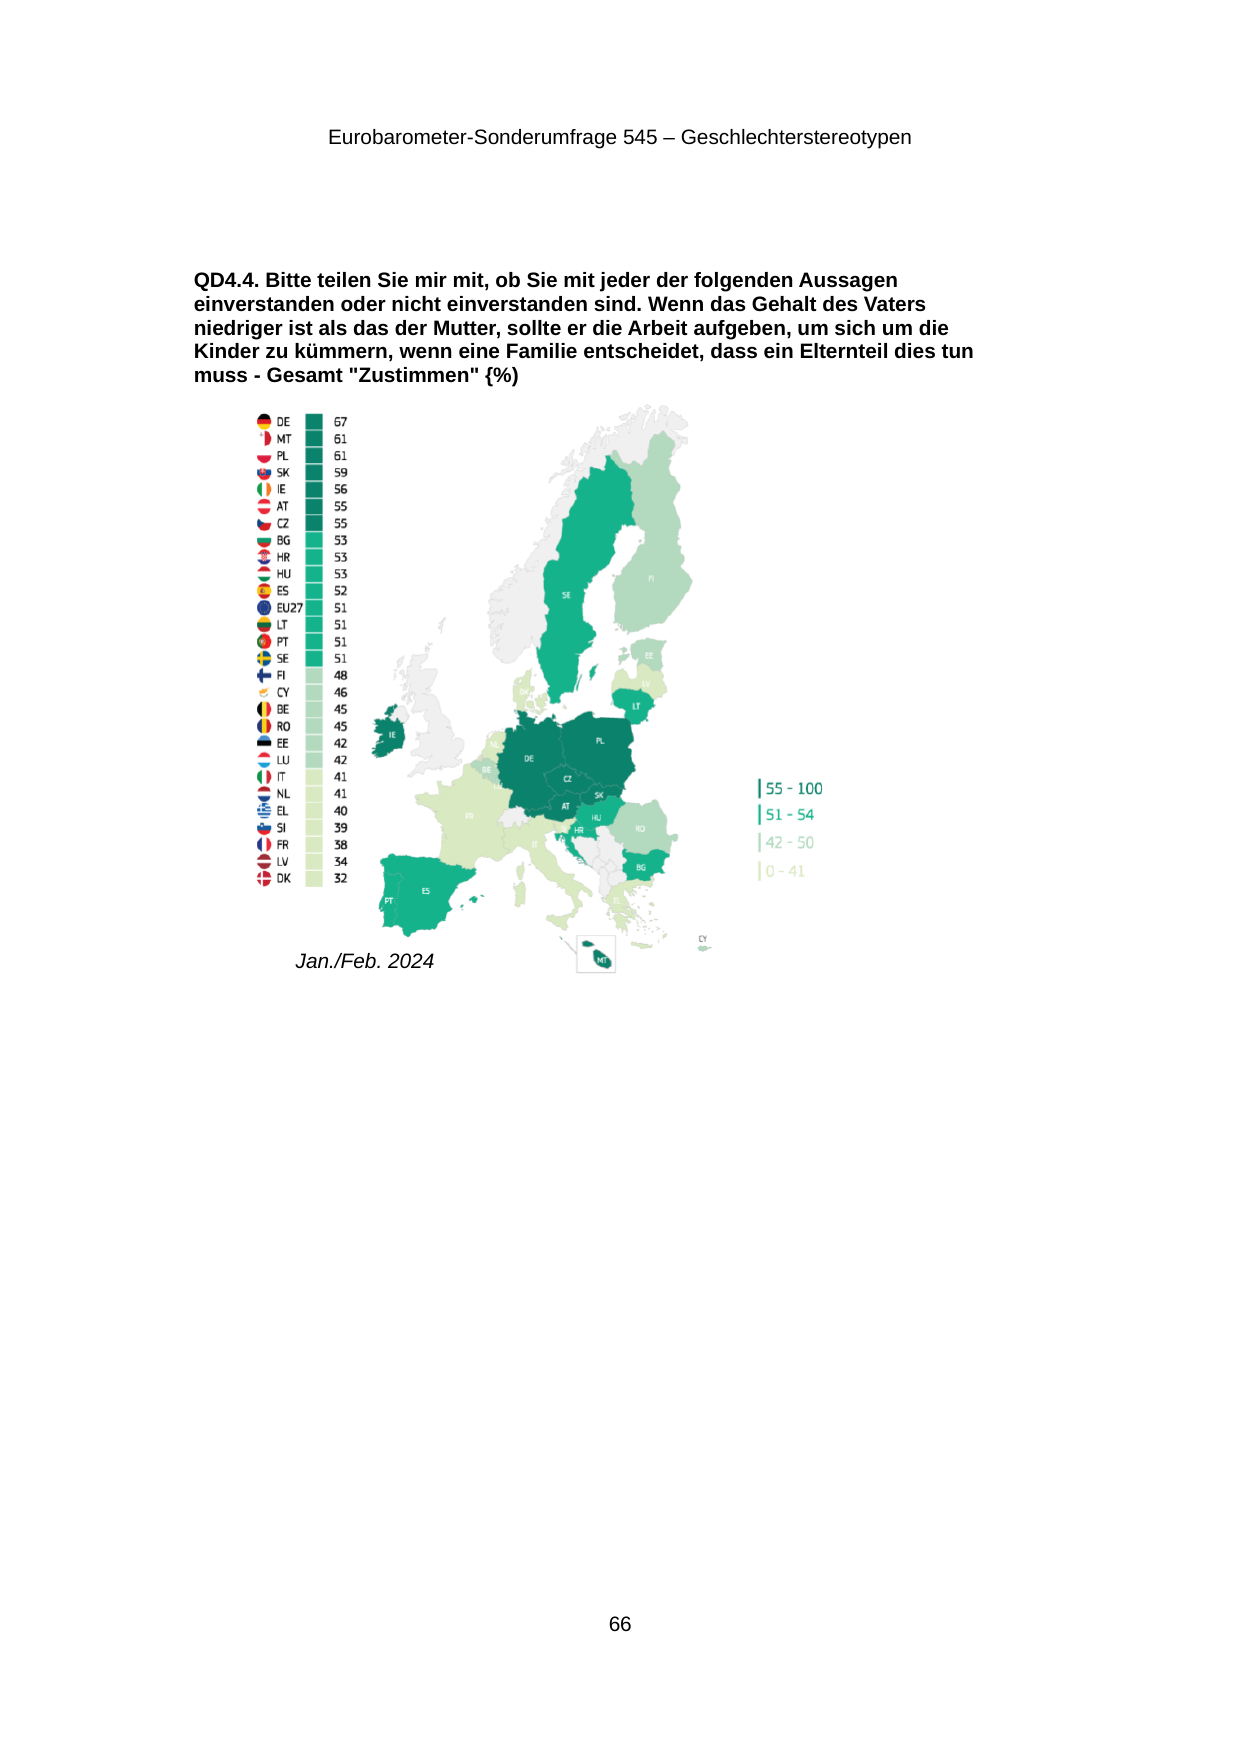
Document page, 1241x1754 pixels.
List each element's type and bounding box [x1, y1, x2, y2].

picture [243, 398, 835, 974]
